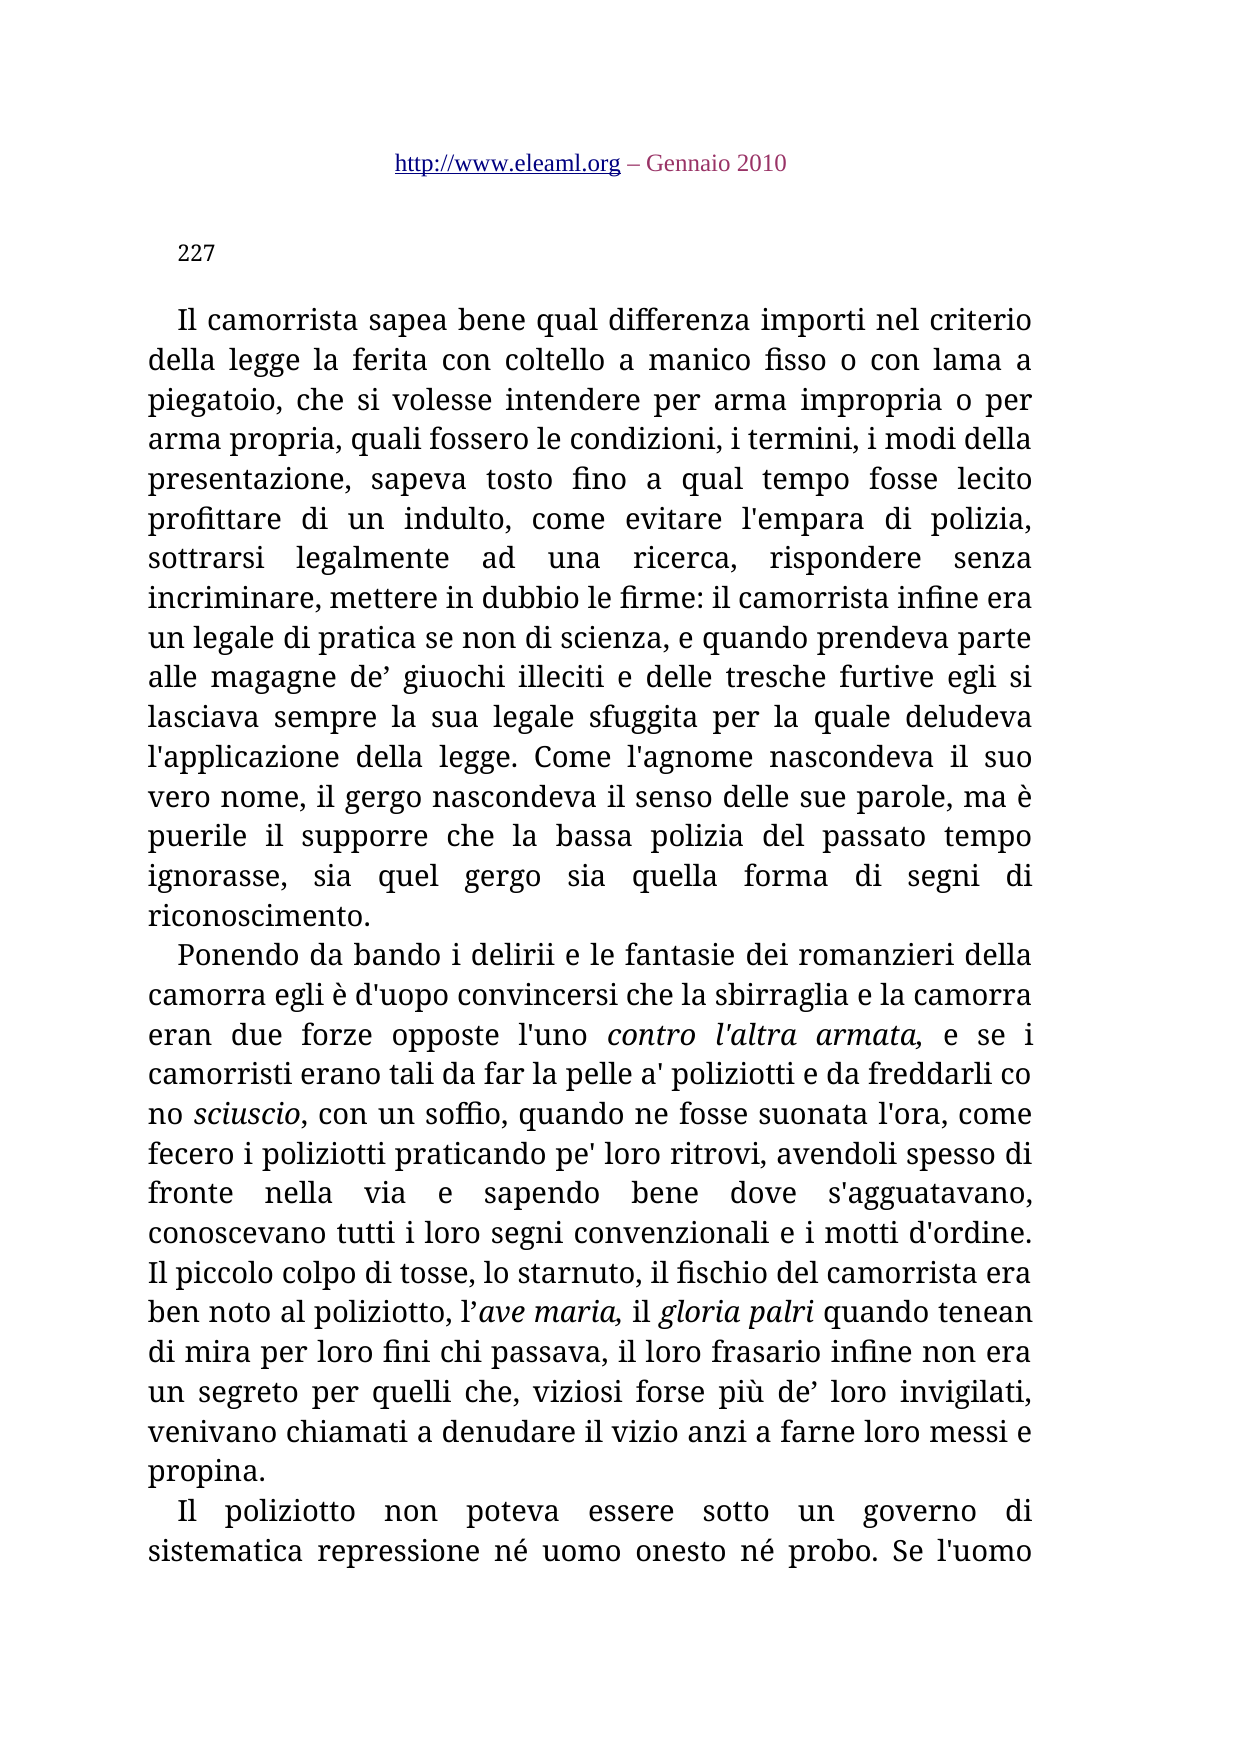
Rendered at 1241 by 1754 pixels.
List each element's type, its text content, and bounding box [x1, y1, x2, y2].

text Ponendo da bando i delirii e le fantasie dei romanzieri della camorra egli è d'uopo convincersi che la sbirraglia e la camorra eran due forze opposte l'uno contro l'altra armata, e se i camorristi erano tali da far la pelle a' poliziotti e da freddarli co no sciuscio, con un soffio, quando ne fosse suonata l'ora, come fecero i poliziotti praticando pe' loro ritrovi, avendoli spesso di fronte nella via e sapendo bene dove s'agguatavano, conoscevano tutti i loro segni convenzionali e i motti d'ordine. Il piccolo colpo di tosse, lo starnuto, il fischio del camorrista era ben noto al poliziotto, l’ave maria, il gloria palri quando tenean di mira per loro fini chi passava, il loro frasario infine non era un segreto per quelli che, viziosi forse più de’ loro invigilati, venivano chiamati a denudare il vizio anzi a farne loro messi e propina. [148, 934, 1033, 1490]
text 227 [148, 237, 1033, 268]
text Il camorrista sapea bene qual differenza importi nel criterio della legge la ferita con coltello a manico fisso o con lama a piegatoio, che si volesse intendere per arma impropria o per arma propria, quali fossero le condizioni, i termini, i modi della presentazione, sapeva tosto fino a qual tempo fosse lecito profittare di un indulto, come evitare l'empara di polizia, sottrarsi legalmente ad una ricerca, rispondere senza incriminare, mettere in dubbio le firme: il camorrista infine era un legale di pratica se non di scienza, e quando prendeva parte alle magagne de’ giuochi illeciti e delle tresche furtive egli si lasciava sempre la sua legale sfuggita per la quale deludeva l'applicazione della legge. Come l'agnome nascondeva il suo vero nome, il gergo nascondeva il senso delle sue parole, ma è puerile il supporre che la bassa polizia del passato tempo ignorasse, sia quel gergo sia quella forma di segni di riconoscimento. [148, 299, 1033, 934]
text Il poliziotto non poteva essere sotto un governo di sistematica repressione né uomo onesto né probo. Se l'uomo [148, 1490, 1033, 1569]
